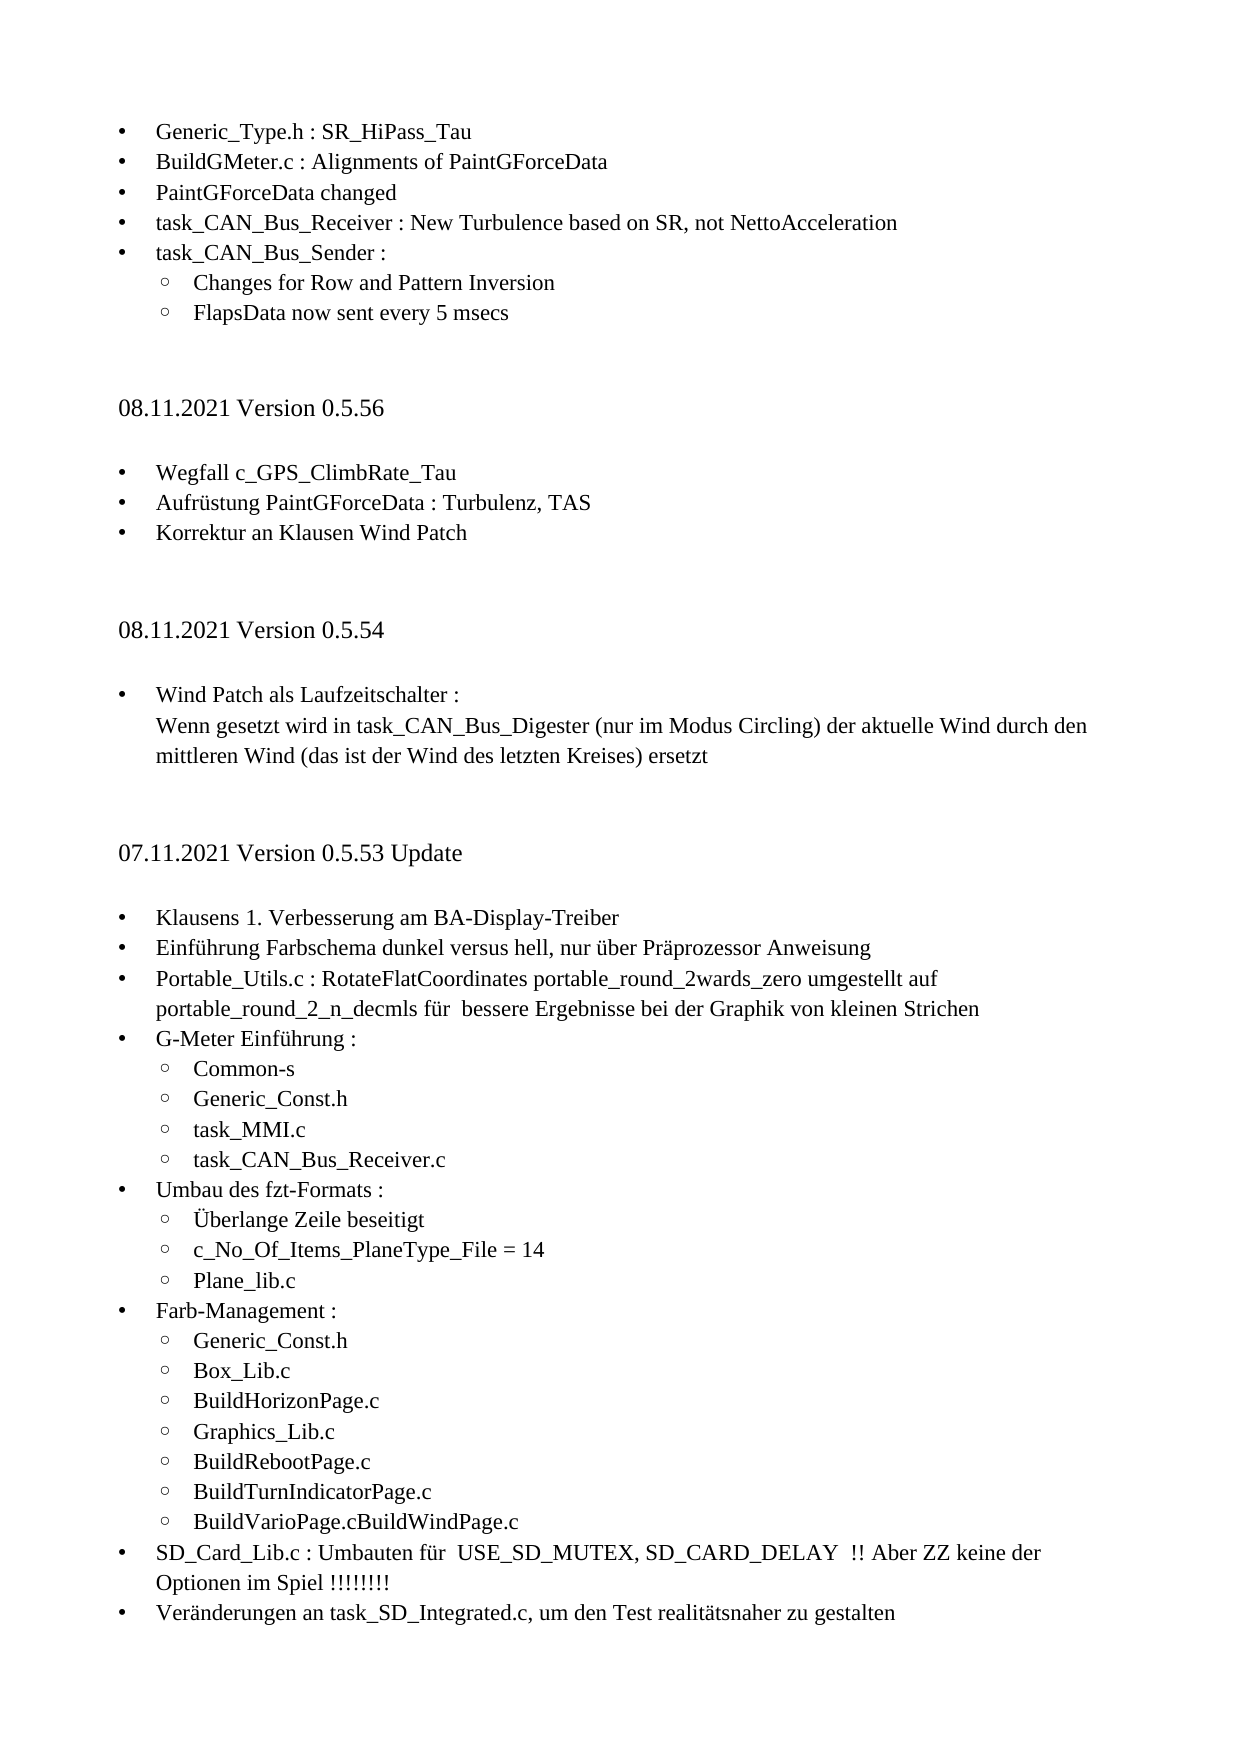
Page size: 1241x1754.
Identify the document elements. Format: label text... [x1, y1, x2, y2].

list G-Meter Einführung : [118, 1025, 1122, 1051]
list Einführung Farbschema dunkel versus hell, nur über Präprozessor Anweisung [118, 934, 1122, 961]
list Korrektur an Klausen Wind Patch [118, 519, 1122, 546]
list BuildHorizonPage.c [156, 1388, 1122, 1414]
text 08.11.2021 Version 0.5.54 [118, 616, 1122, 644]
list Wegfall c_GPS_ClimbRate_Tau [118, 459, 1122, 485]
list task_CAN_Bus_Receiver.c [156, 1146, 1122, 1172]
list PaintGForceData changed [118, 178, 1122, 205]
list BuildVarioPage.cBuildWindPage.c [156, 1508, 1122, 1535]
list task_CAN_Bus_Sender : [118, 239, 1122, 265]
list FlapsData now sent every 5 msecs [156, 299, 1122, 326]
list task_MMI.c [156, 1116, 1122, 1142]
text 08.11.2021 Version 0.5.56 [118, 393, 1122, 422]
list Überlange Zeile beseitigt [156, 1206, 1122, 1233]
list Graphics_Lib.c [156, 1418, 1122, 1444]
list Plane_lib.c [156, 1267, 1122, 1293]
list Veränderungen an task_SD_Integrated.c, um den Test realitätsnaher zu gestalten [118, 1599, 1122, 1625]
list BuildRebootPage.c [156, 1448, 1122, 1474]
list Klausens 1. Verbesserung am BA-Display-Treiber [118, 904, 1122, 931]
list Generic_Const.h [156, 1327, 1122, 1353]
list Generic_Type.h : SR_HiPass_Tau [118, 118, 1122, 144]
list BuildGMeter.c : Alignments of PaintGForceData [118, 148, 1122, 175]
list Farb-Management : [118, 1297, 1122, 1323]
list Aufrüstung PaintGForceData : Turbulenz, TAS [118, 489, 1122, 515]
list BuildTurnIndicatorPage.c [156, 1478, 1122, 1504]
list Wind Patch als Laufzeitschalter : Wenn gesetzt wird in task_CAN_Bus_Digester (nur im Modus Circling) der aktuelle Wind durch den mittleren Wind (das ist der Wind des letzten Kreises) ersetzt [118, 682, 1122, 768]
list c_No_Of_Items_PlaneType_File = 14 [156, 1237, 1122, 1263]
list Box_Lib.c [156, 1357, 1122, 1384]
text 07.11.2021 Version 0.5.53 Update [118, 838, 1122, 867]
list Changes for Row and Pattern Inversion [156, 269, 1122, 296]
list SD_Card_Lib.c : Umbauten für USE_SD_MUTEX, SD_CARD_DELAY !! Aber ZZ keine der Optionen im Spiel !!!!!!!! [118, 1539, 1122, 1595]
list Generic_Const.h [156, 1086, 1122, 1112]
list Common-s [156, 1055, 1122, 1082]
list Umbau des fzt-Formats : [118, 1176, 1122, 1202]
list task_CAN_Bus_Receiver : New Turbulence based on SR, not NettoAcceleration [118, 209, 1122, 235]
list Portable_Utils.c : RotateFlatCoordinates portable_round_2wards_zero umgestellt auf portable_round_2_n_decmls für bessere Ergebnisse bei der Graphik von kleinen Strichen [118, 965, 1122, 1021]
